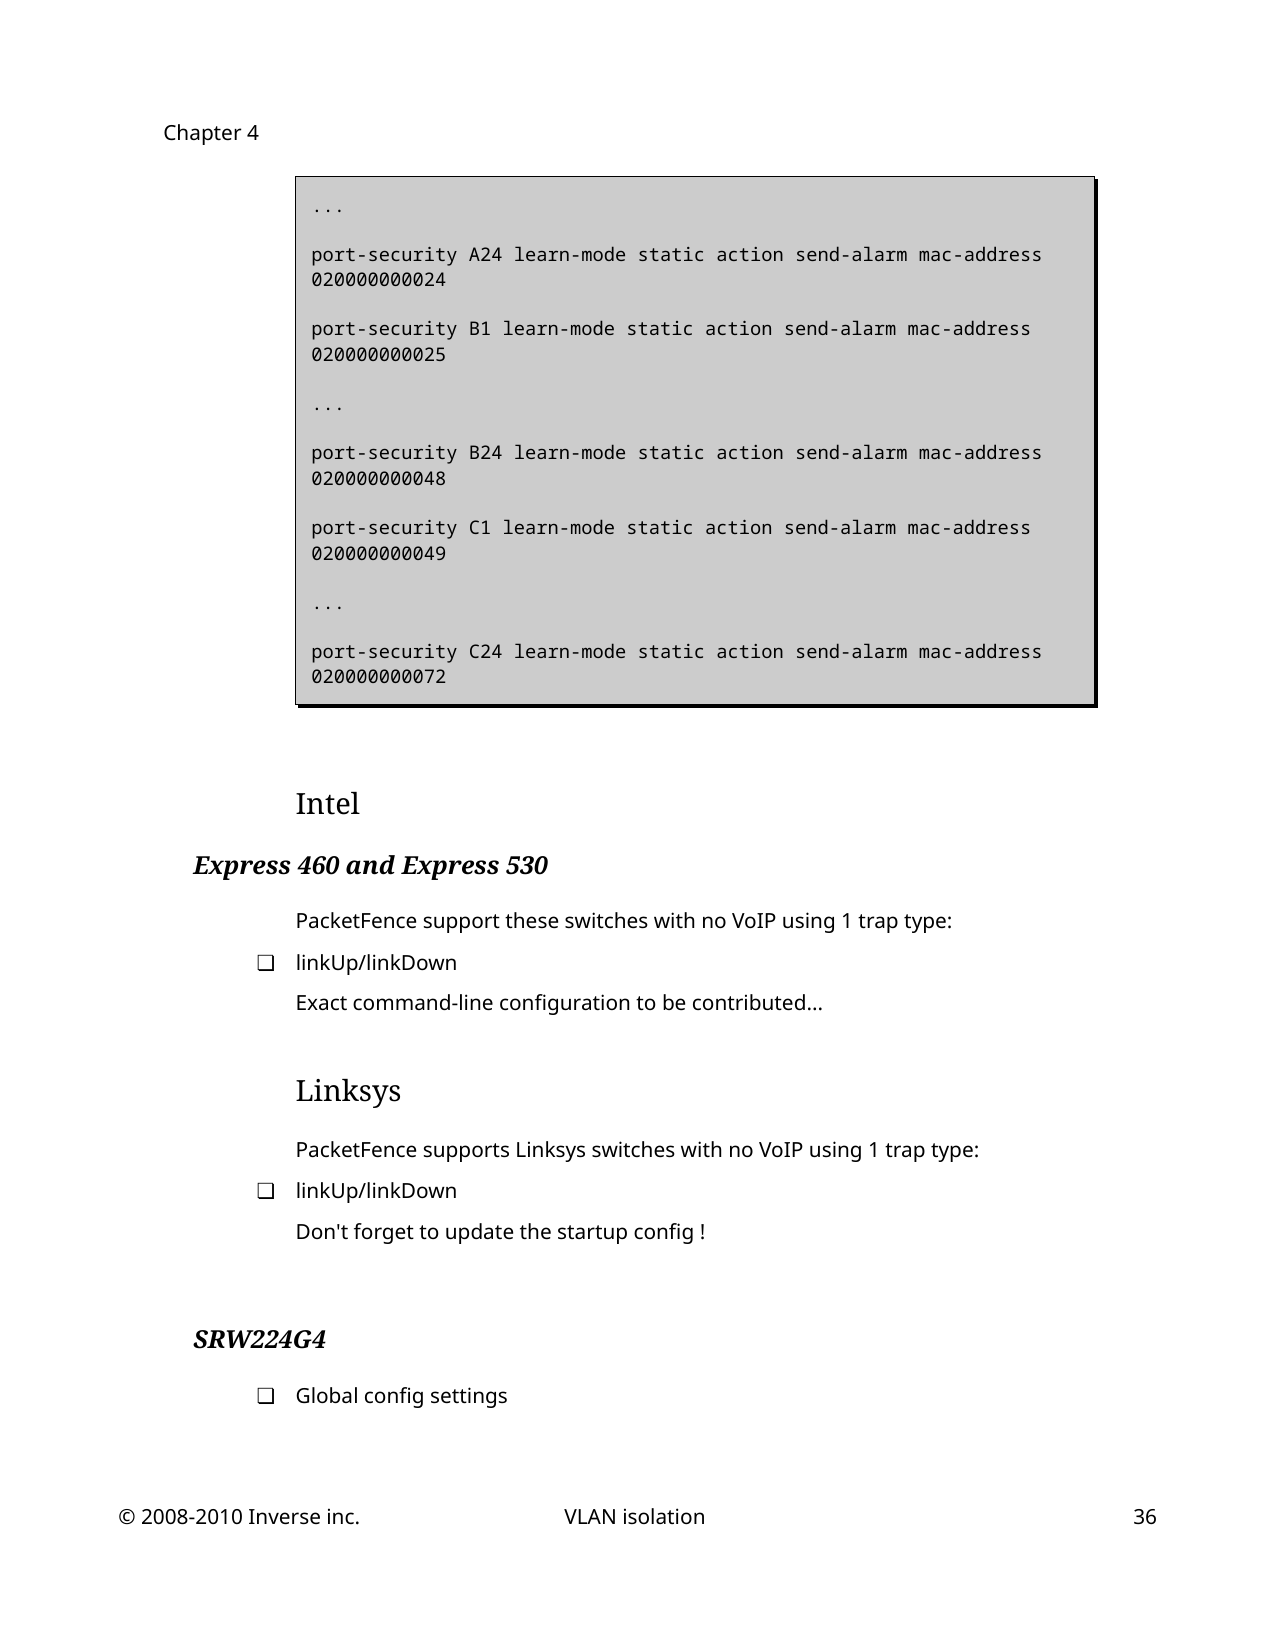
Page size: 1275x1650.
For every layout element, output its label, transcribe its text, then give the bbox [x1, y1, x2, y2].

text ... [296, 177, 1094, 217]
text port-security B1 learn-mode static action send-alarm mac-address 020000000025 [296, 300, 1094, 367]
text port-security C24 learn-mode static action send-alarm mac-address 020000000072 [296, 622, 1094, 704]
list ❏ Global config settings [256, 1381, 1157, 1409]
text PacketFence support these switches with no VoIP using 1 trap type: [295, 907, 1157, 935]
text ... [296, 374, 1094, 416]
text ... [296, 573, 1094, 614]
text port-security A24 learn-mode static action send-alarm mac-address 020000000024 [296, 225, 1094, 292]
subtitle SRW224G4 [156, 1322, 1157, 1356]
list ❏ linkUp/linkDown [256, 948, 1157, 976]
text port-security B24 learn-mode static action send-alarm mac-address 020000000048 [296, 424, 1094, 491]
text port-security C1 learn-mode static action send-alarm mac-address 020000000049 [296, 498, 1094, 565]
text Exact command-line configuration to be contributed... [295, 988, 1157, 1017]
subtitle Express 460 and Express 530 [156, 848, 1157, 882]
text PacketFence supports Linksys switches with no VoIP using 1 trap type: [295, 1135, 1157, 1163]
subtitle Linksys [295, 1070, 1157, 1110]
subtitle Intel [295, 784, 1157, 823]
list ❏ linkUp/linkDown [256, 1176, 1157, 1204]
text Don't forget to update the startup config ! [295, 1217, 1157, 1245]
